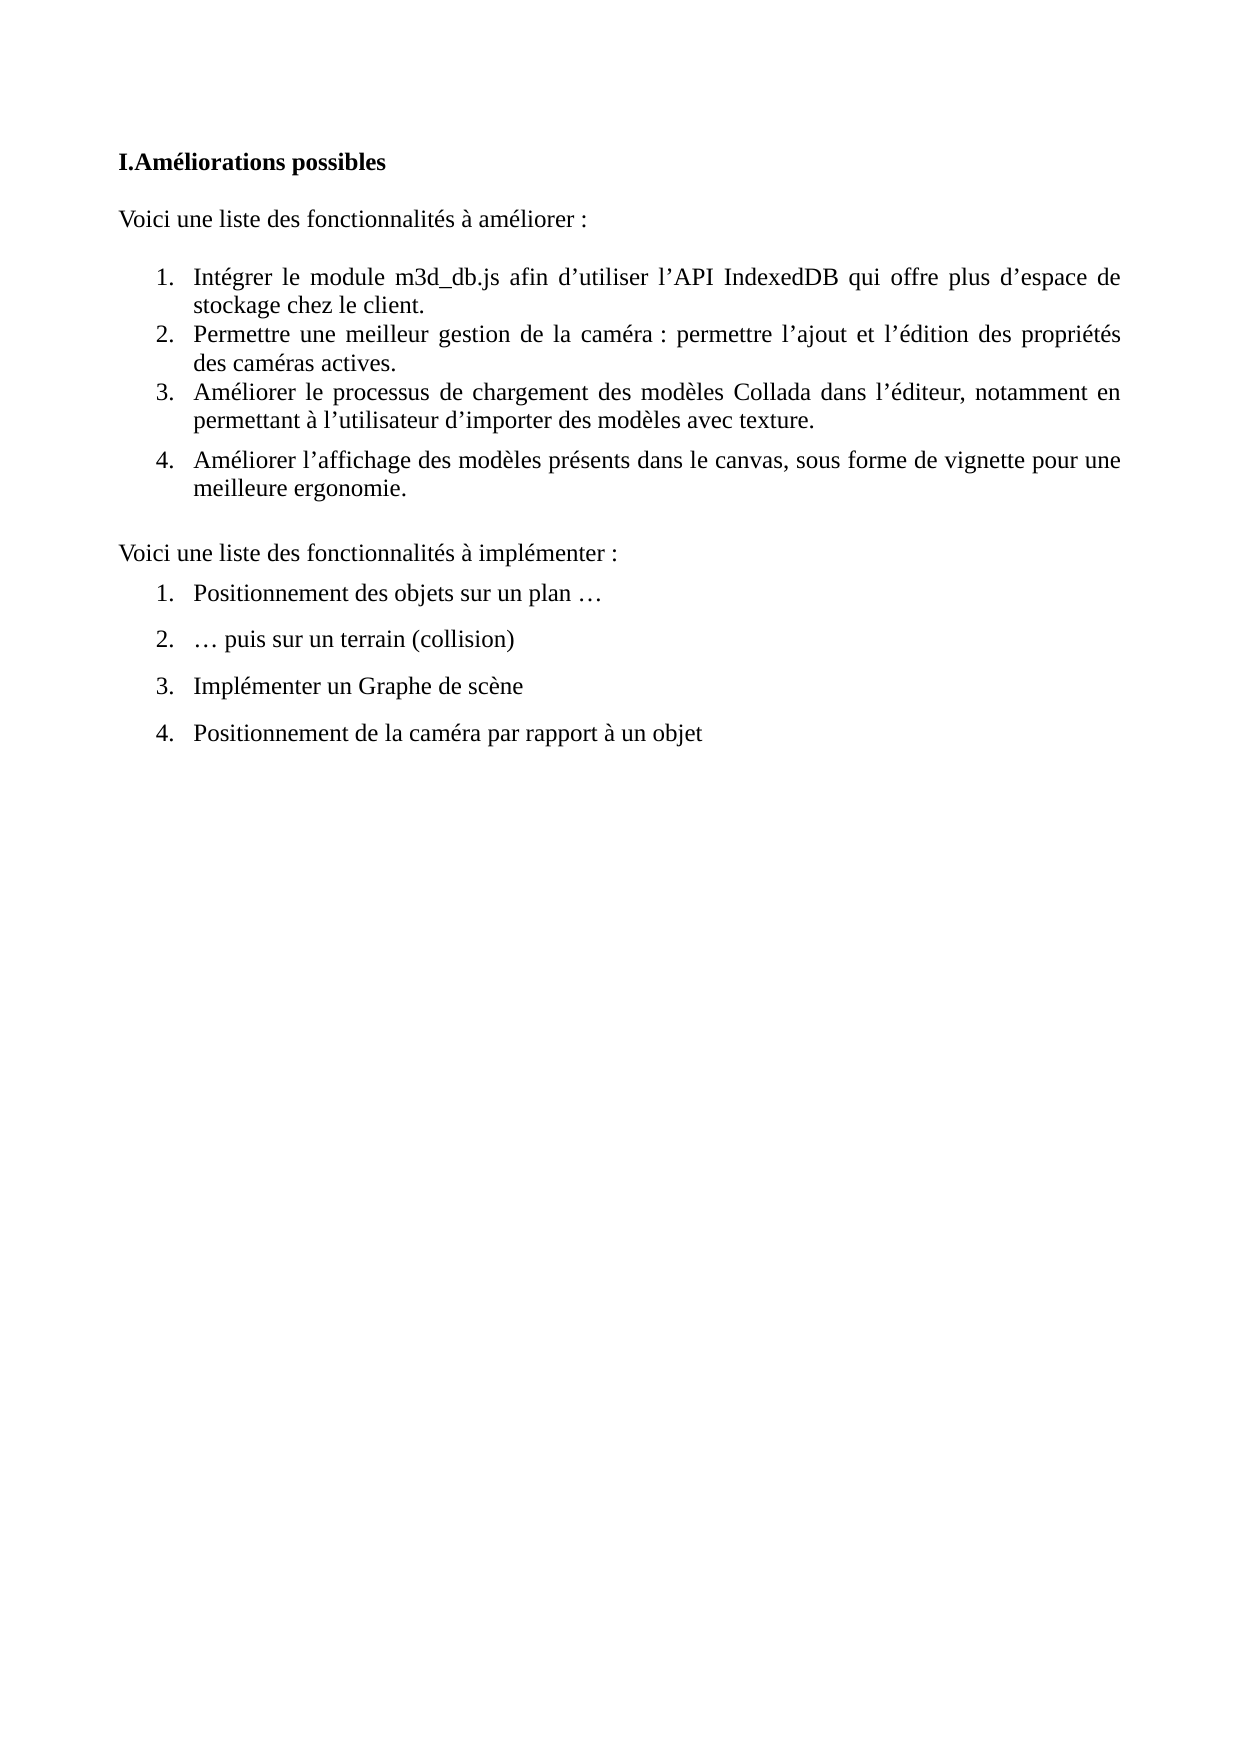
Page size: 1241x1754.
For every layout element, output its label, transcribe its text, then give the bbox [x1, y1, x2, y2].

subtitle Améliorer le processus de chargement des modèles Collada dans l’éditeur, notamment en permettant à l’utilisateur d’importer des modèles avec texture. [156, 377, 1122, 434]
list Positionnement des objets sur un plan … [156, 578, 1122, 606]
list Positionnement de la caméra par rapport à un objet [156, 718, 1122, 746]
subtitle Permettre une meilleur gestion de la caméra : permettre l’ajout et l’édition des propriétés des caméras actives. [156, 319, 1122, 377]
list Améliorer l’affichage des modèles présents dans le canvas, sous forme de vignette pour une meilleure ergonomie. [156, 445, 1122, 502]
subtitle Améliorations possibles [118, 147, 1122, 176]
list Implémenter un Graphe de scène [156, 671, 1122, 700]
subtitle Voici une liste des fonctionnalités à implémenter : [118, 538, 1122, 567]
subtitle Voici une liste des fonctionnalités à améliorer : [118, 204, 1122, 233]
list … puis sur un terrain (collision) [156, 624, 1122, 653]
subtitle Intégrer le module m3d_db.js afin d’utiliser l’API IndexedDB qui offre plus d’espace de stockage chez le client. [156, 262, 1122, 319]
